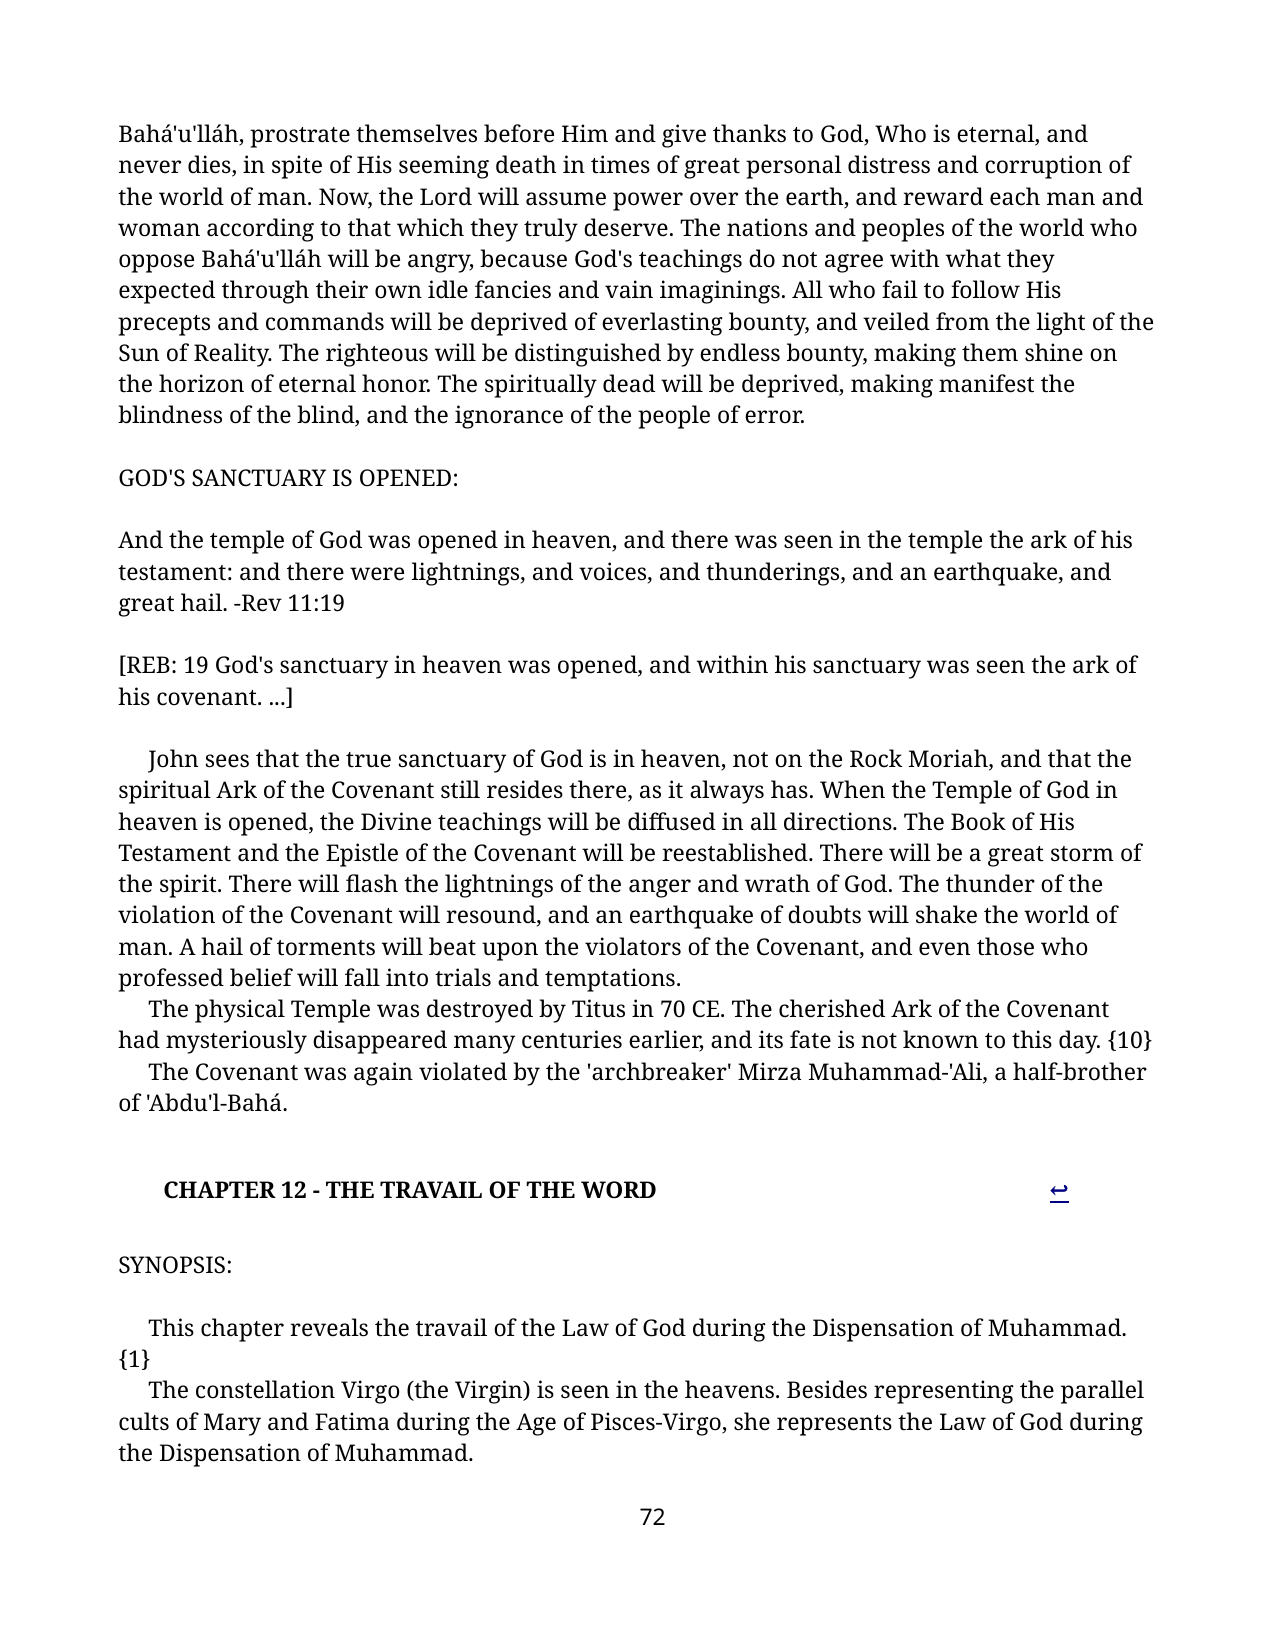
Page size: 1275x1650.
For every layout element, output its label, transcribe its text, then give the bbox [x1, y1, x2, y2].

text The constellation Virgo (the Virgin) is seen in the heavens. Besides representing the parallel cults of Mary and Fatima during the Age of Pisces-Virgo, she represents the Law of God during the Dispensation of Muhammad. [118, 1374, 1157, 1468]
text And the temple of God was opened in heaven, and there was seen in the temple the ark of his testament: and there were lightnings, and voices, and thunderings, and an earthquake, and great hail. -Rev 11:19 [118, 524, 1157, 618]
subtitle CHAPTER 12 - THE TRAVAIL OF THE WORD ↩ [118, 1174, 1157, 1206]
text SYNOPSIS: [118, 1249, 1157, 1281]
text GOD'S SANCTUARY IS OPENED: [118, 462, 1157, 493]
text The Covenant was again violated by the 'archbreaker' Mirza Muhammad-'Ali, a half-brother of 'Abdu'l-Bahá. [118, 1056, 1157, 1118]
text The physical Temple was destroyed by Titus in 70 CE. The cherished Ark of the Covenant had mysteriously disappeared many centuries earlier, and its fate is not known to this day. {10} [118, 993, 1157, 1056]
text Bahá'u'lláh, prostrate themselves before Him and give thanks to God, Who is eternal, and never dies, in spite of His seeming death in times of great personal distress and corruption of the world of man. Now, the Lord will assume power over the earth, and reward each man and woman according to that which they truly deserve. The nations and peoples of the world who oppose Bahá'u'lláh will be angry, because God's teachings do not agree with what they expected through their own idle fancies and vain imaginings. All who fail to follow His precepts and commands will be deprived of everlasting bounty, and veiled from the light of the Sun of Reality. The righteous will be distinguished by endless bounty, making them shine on the horizon of eternal honor. The spiritually dead will be deprived, making manifest the blindness of the blind, and the ignorance of the people of error. [118, 118, 1157, 431]
text This chapter reveals the travail of the Law of God during the Dispensation of Muhammad. {1} [118, 1312, 1157, 1374]
text [REB: 19 God's sanctuary in heaven was opened, and within his sanctuary was seen the ark of his covenant. ...] [118, 649, 1157, 712]
text John sees that the true sanctuary of God is in heaven, not on the Rock Moriah, and that the spiritual Ark of the Covenant still resides there, as it always has. When the Temple of God in heaven is opened, the Divine teachings will be diffused in all directions. The Book of His Testament and the Epistle of the Covenant will be reestablished. There will be a great storm of the spirit. There will flash the lightnings of the anger and wrath of God. The thunder of the violation of the Covenant will resound, and an earthquake of doubts will shake the world of man. A hail of torments will beat upon the violators of the Covenant, and even those who professed belief will fall into trials and temptations. [118, 743, 1157, 993]
